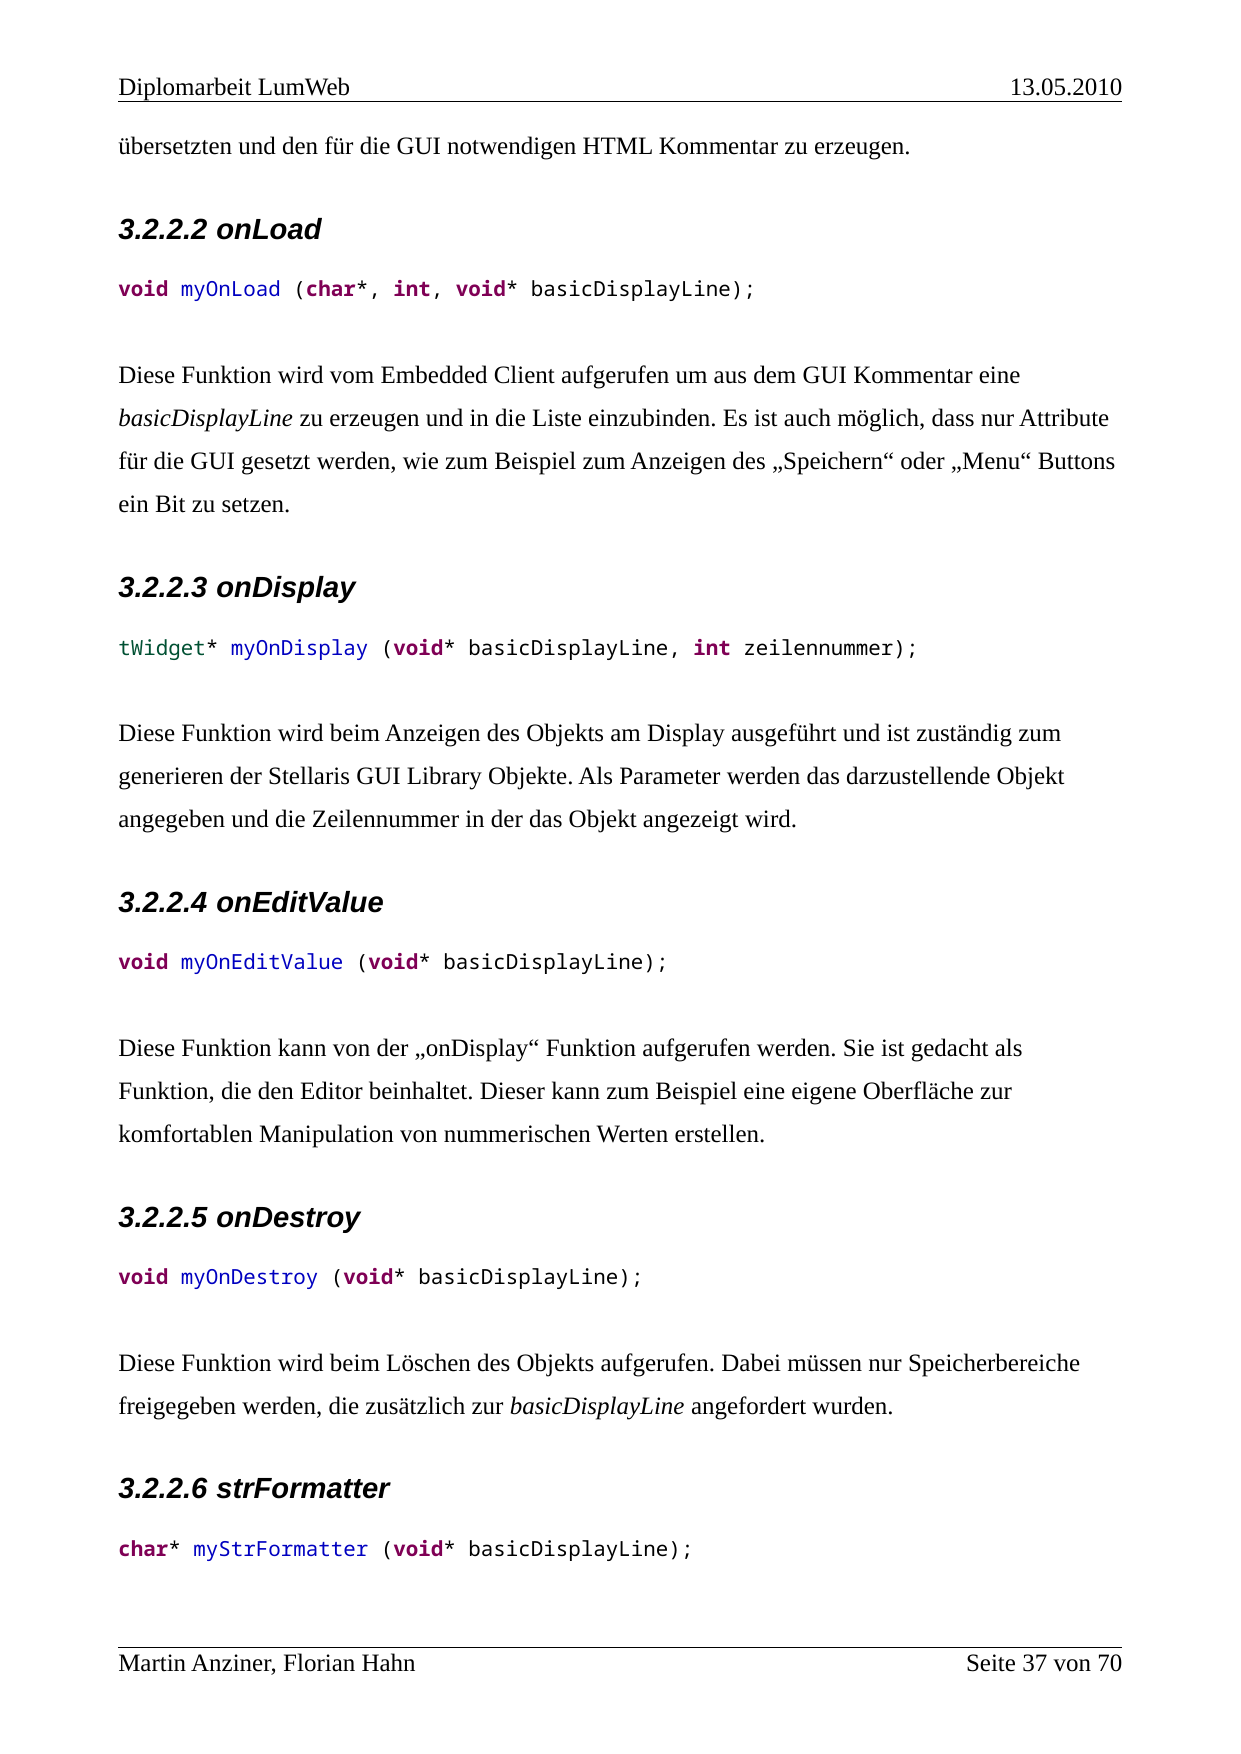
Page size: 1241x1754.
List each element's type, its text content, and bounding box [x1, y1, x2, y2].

text Diese Funktion wird vom Embedded Client aufgerufen um aus dem GUI Kommentar eine basicDisplayLine zu erzeugen und in die Liste einzubinden. Es ist auch möglich, dass nur Attribute für die GUI gesetzt werden, wie zum Beispiel zum Anzeigen des „Speichern“ oder „Menu“ Buttons ein Bit zu setzen. [118, 360, 1122, 518]
subtitle onDisplay [118, 570, 1122, 603]
subtitle onDestroy [118, 1199, 1122, 1233]
text tWidget* myOnDisplay (void* basicDisplayLine, int zeilennummer); [118, 633, 1122, 661]
subtitle onEditValue [118, 885, 1122, 918]
text void myOnEditValue (void* basicDisplayLine); [118, 947, 1122, 976]
text char* myStrFormatter (void* basicDisplayLine); [118, 1534, 1122, 1563]
subtitle strFormatter [118, 1471, 1122, 1505]
text Diese Funktion wird beim Löschen des Objekts aufgerufen. Dabei müssen nur Speicherbereiche freigegeben werden, die zusätzlich zur basicDisplayLine angefordert wurden. [118, 1348, 1122, 1419]
text übersetzten und den für die GUI notwendigen HTML Kommentar zu erzeugen. [118, 131, 1122, 160]
text Diese Funktion kann von der „onDisplay“ Funktion aufgerufen werden. Sie ist gedacht als Funktion, die den Editor beinhaltet. Dieser kann zum Beispiel eine eigene Oberfläche zur komfortablen Manipulation von nummerischen Werten erstellen. [118, 1033, 1122, 1148]
text void myOnDestroy (void* basicDisplayLine); [118, 1262, 1122, 1291]
text Diese Funktion wird beim Anzeigen des Objekts am Display ausgeführt und ist zuständig zum generieren der Stellaris GUI Library Objekte. Als Parameter werden das darzustellende Objekt angegeben und die Zeilennummer in der das Objekt angezeigt wird. [118, 718, 1122, 833]
text void myOnLoad (char*, int, void* basicDisplayLine); [118, 274, 1122, 303]
subtitle onLoad [118, 212, 1122, 245]
